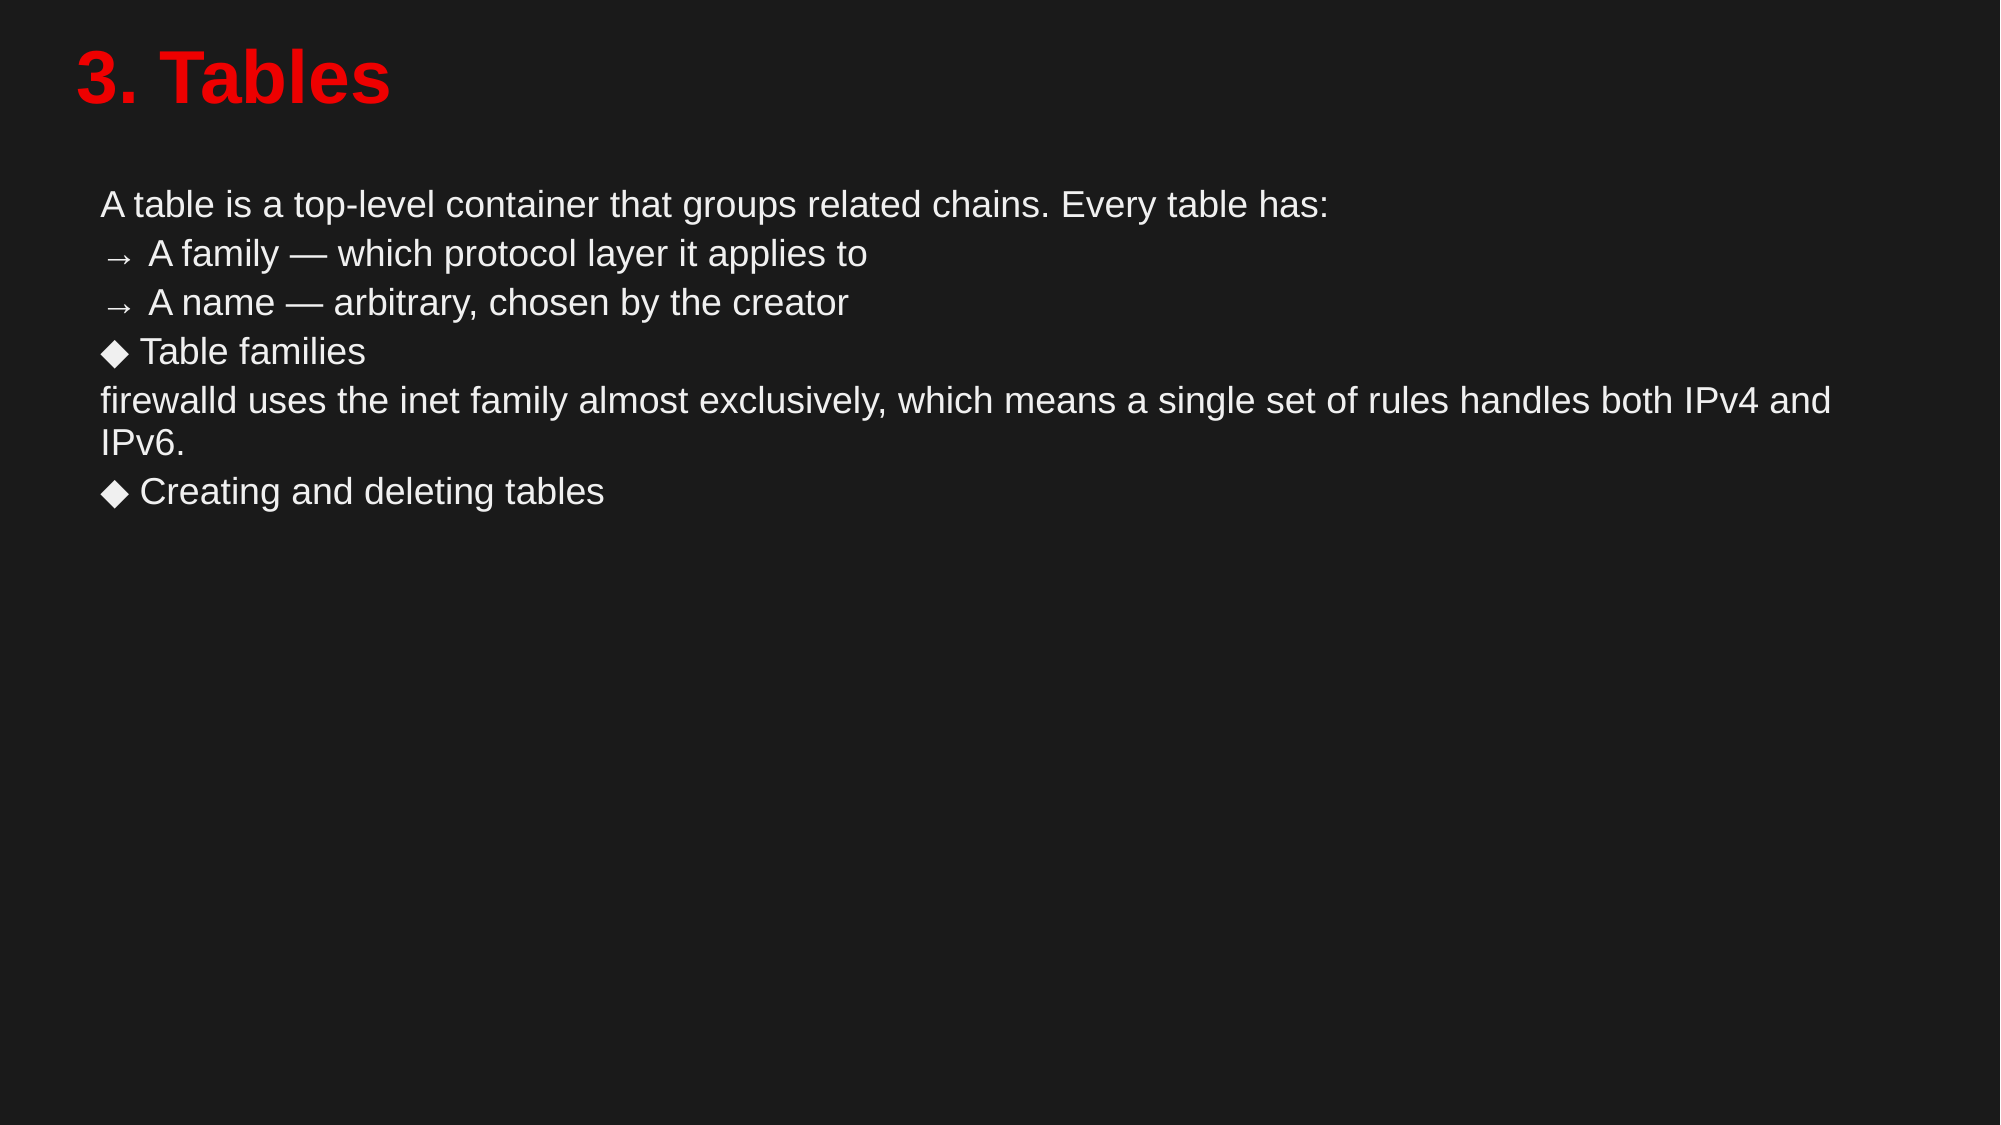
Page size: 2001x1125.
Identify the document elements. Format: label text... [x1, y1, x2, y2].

text_box A table is a top-level container that groups related chains. Every table has: → A family — which protocol layer it applies to → A name — arbitrary, chosen by the creator ◆ Table families firewalld uses the inet family almost exclusively, which means a single set of rules handles both IPv4 and IPv6. ◆ Creating and deleting tables [59, 171, 1942, 1087]
text_box 3. Tables [59, 23, 1942, 154]
